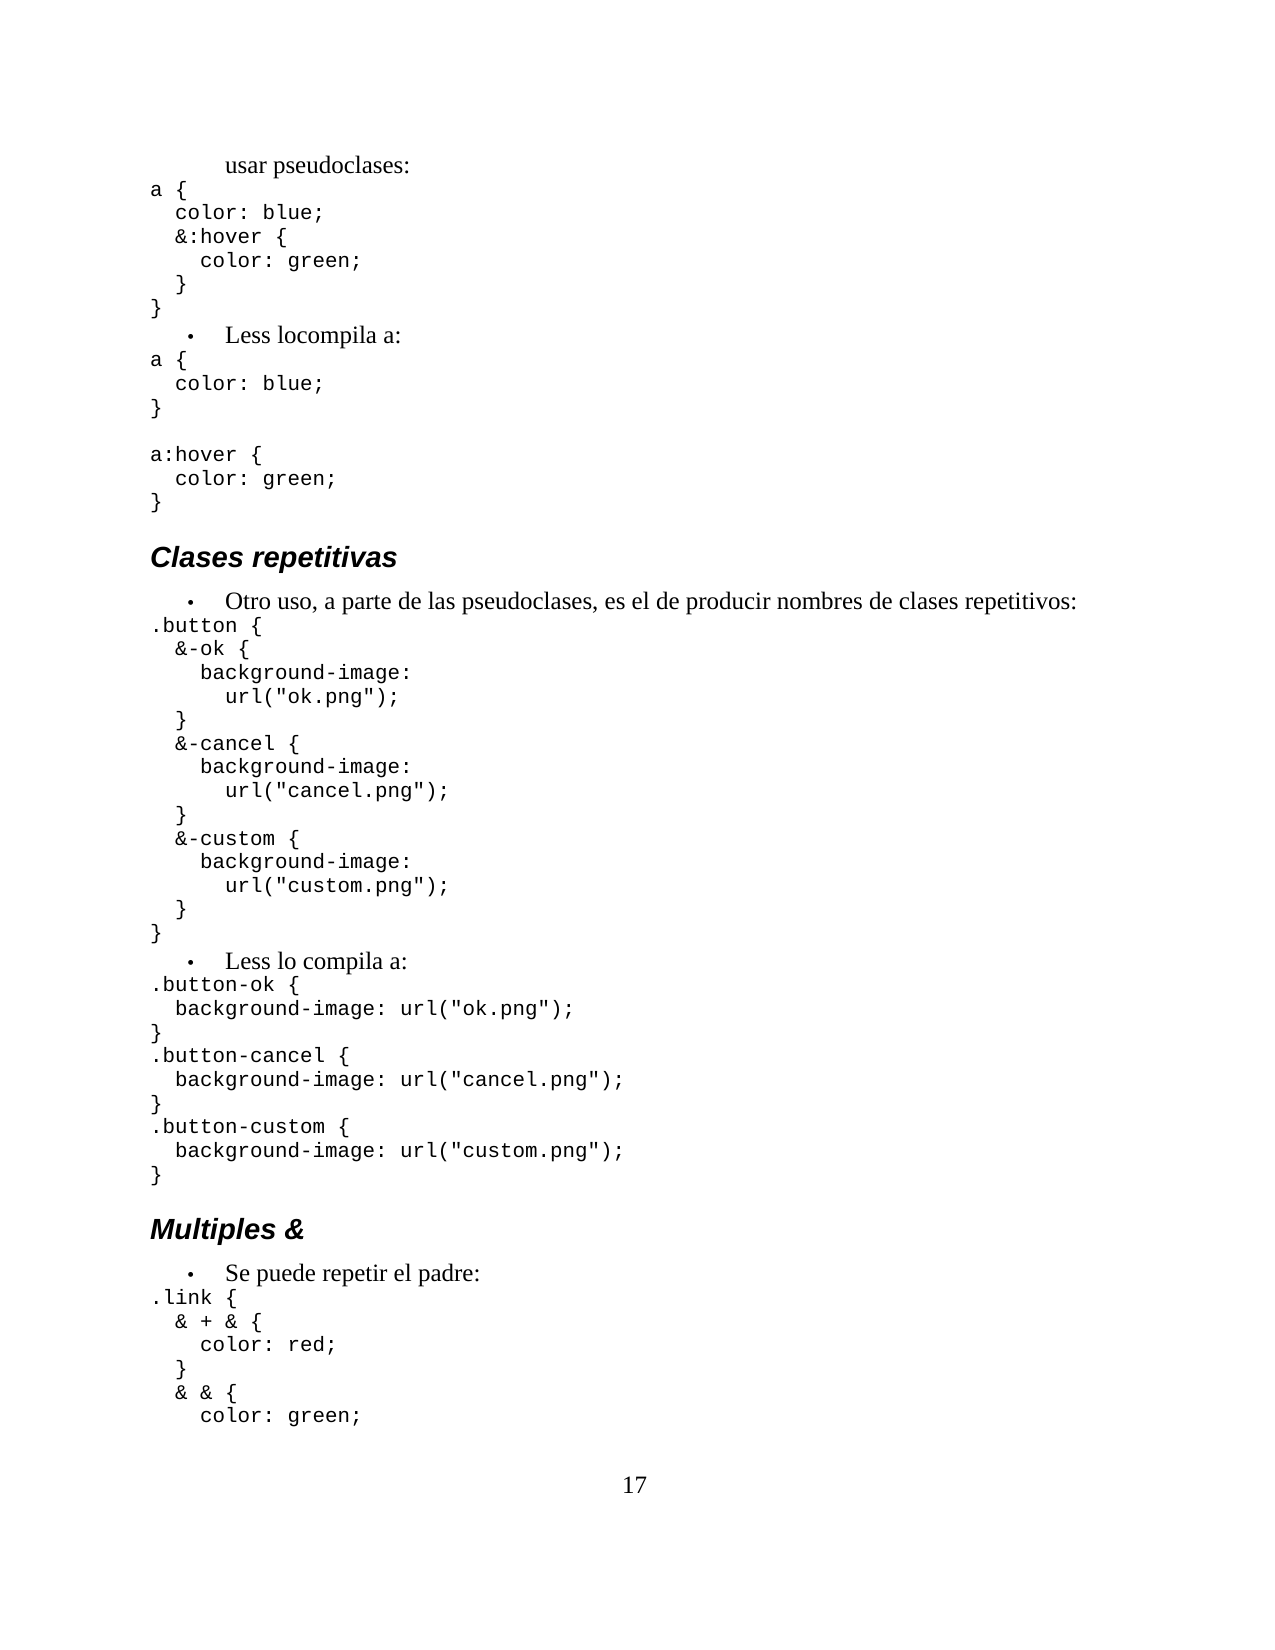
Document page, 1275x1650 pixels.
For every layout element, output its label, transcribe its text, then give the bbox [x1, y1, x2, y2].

text a { [150, 179, 1125, 202]
list usar pseudoclases: [187, 150, 1125, 179]
subtitle Multiples & [150, 1212, 1125, 1246]
text } [150, 804, 1125, 827]
text } [150, 297, 1125, 321]
text background-image: url("cancel.png"); [150, 1069, 1125, 1093]
subtitle Clases repetitivas [150, 540, 1125, 573]
text a:hover { [150, 444, 1125, 468]
text .button-custom { [150, 1116, 1125, 1140]
text background-image: [150, 757, 1125, 780]
text } [150, 1022, 1125, 1045]
text background-image: url("custom.png"); [150, 1140, 1125, 1164]
text } [150, 1164, 1125, 1187]
text } [150, 1093, 1125, 1116]
list Less lo compila a: [187, 946, 1125, 974]
text color: green; [150, 250, 1125, 273]
text } [150, 491, 1125, 515]
text } [150, 1358, 1125, 1382]
text background-image: [150, 662, 1125, 686]
text color: green; [150, 468, 1125, 491]
text background-image: url("ok.png"); [150, 998, 1125, 1022]
text color: green; [150, 1405, 1125, 1429]
text color: blue; [150, 202, 1125, 226]
text } [150, 273, 1125, 297]
text } [150, 709, 1125, 733]
text } [150, 397, 1125, 420]
text &:hover { [150, 226, 1125, 250]
text } [150, 898, 1125, 922]
text &-cancel { [150, 733, 1125, 757]
list Less locompila a: [187, 321, 1125, 349]
text a { [150, 349, 1125, 373]
text .link { [150, 1287, 1125, 1311]
text .button-cancel { [150, 1045, 1125, 1069]
text color: blue; [150, 373, 1125, 397]
list Se puede repetir el padre: [187, 1258, 1125, 1287]
text &-custom { [150, 827, 1125, 851]
text & & { [150, 1382, 1125, 1405]
text & + & { [150, 1311, 1125, 1334]
text url("ok.png"); [150, 686, 1125, 709]
text url("cancel.png"); [150, 780, 1125, 804]
text &-ok { [150, 638, 1125, 662]
text url("custom.png"); [150, 875, 1125, 898]
list Otro uso, a parte de las pseudoclases, es el de producir nombres de clases repetitivos: [187, 586, 1125, 615]
text background-image: [150, 851, 1125, 875]
text .button-ok { [150, 974, 1125, 998]
text .button { [150, 615, 1125, 638]
text color: red; [150, 1334, 1125, 1358]
text } [150, 922, 1125, 946]
